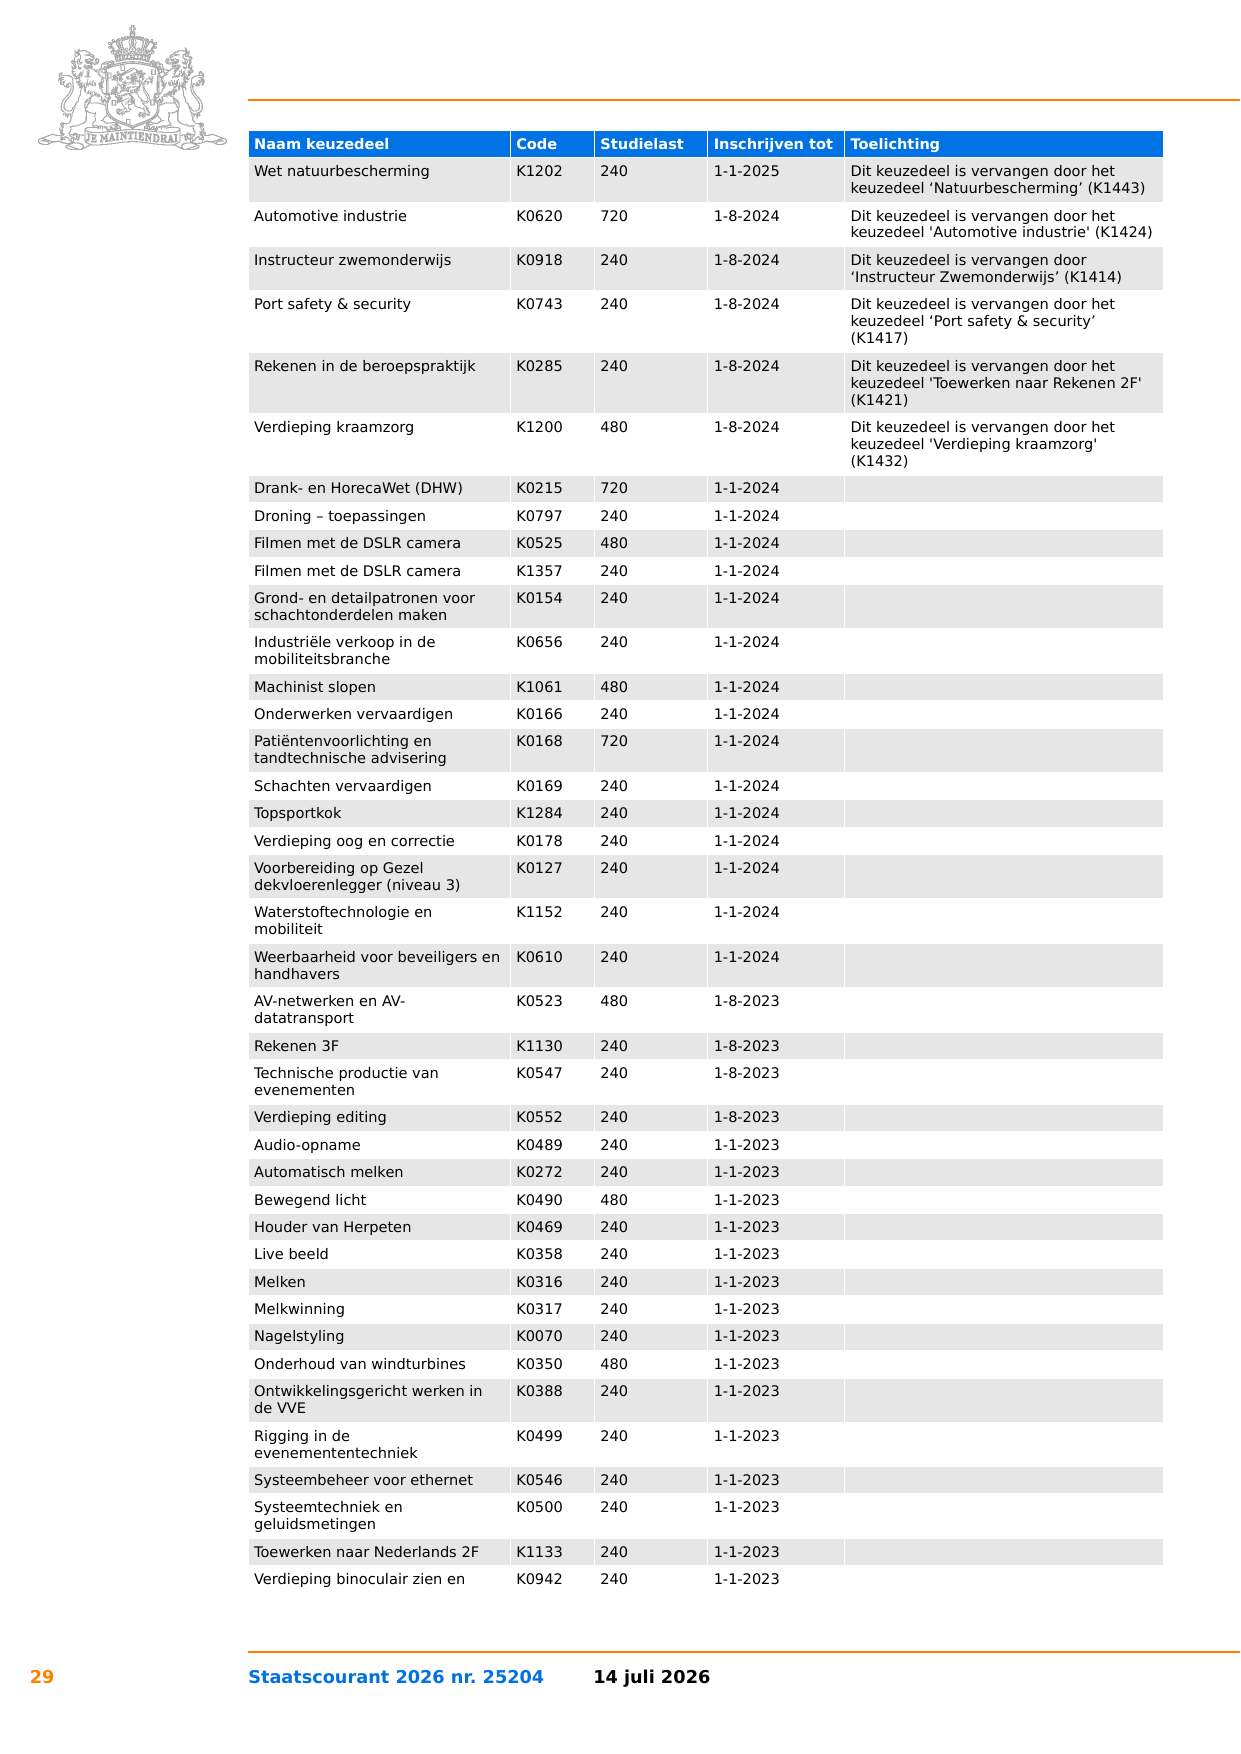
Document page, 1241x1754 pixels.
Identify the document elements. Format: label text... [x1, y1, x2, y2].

table_cell K0499 [511, 1423, 594, 1466]
table_cell Verdieping binoculair zien en [249, 1566, 510, 1593]
table_header Toelichting [845, 131, 1163, 157]
table_cell K0523 [511, 988, 594, 1032]
table_cell [845, 1467, 1163, 1493]
table_cell Melken [249, 1269, 510, 1295]
table_cell [845, 1214, 1163, 1240]
table_cell Machinist slopen [249, 674, 510, 700]
table_cell Droning – toepassingen [249, 503, 510, 529]
table_cell 1-1-2023 [708, 1296, 844, 1323]
table_cell Systeembeheer voor ethernet [249, 1467, 510, 1493]
table_cell K0070 [511, 1324, 594, 1350]
table_cell Grond- en detailpatronen voor schachtonderdelen maken [249, 585, 510, 628]
table_cell K0127 [511, 855, 594, 898]
table_cell K0918 [511, 247, 594, 290]
table_cell [845, 630, 1163, 673]
table_cell K0552 [511, 1105, 594, 1131]
table_cell 1-1-2024 [708, 530, 844, 557]
table_cell K1152 [511, 900, 594, 943]
table_cell [845, 773, 1163, 799]
table_cell Dit keuzedeel is vervangen door het keuzedeel 'Verdieping kraamzorg' (K1432) [845, 414, 1163, 474]
table_cell 1-8-2024 [708, 291, 844, 352]
table_cell Houder van Herpeten [249, 1214, 510, 1240]
table_cell 240 [595, 855, 707, 898]
table_cell [845, 674, 1163, 700]
table_cell Filmen met de DSLR camera [249, 558, 510, 584]
table_cell Rigging in de evenemententechniek [249, 1423, 510, 1466]
table_cell Voorbereiding op Gezel dekvloerenlegger (niveau 3) [249, 855, 510, 898]
table_cell Dit keuzedeel is vervangen door het keuzedeel ‘Port safety & security’ (K1417) [845, 291, 1163, 352]
table_cell 240 [595, 800, 707, 827]
table_cell Drank- en HorecaWet (DHW) [249, 476, 510, 502]
table_header Studielast [595, 131, 707, 157]
table_cell 1-1-2024 [708, 674, 844, 700]
table_cell 1-1-2024 [708, 558, 844, 584]
table_cell [845, 1296, 1163, 1323]
table_cell Live beeld [249, 1241, 510, 1268]
table_cell K0350 [511, 1351, 594, 1377]
table_cell 1-1-2023 [708, 1495, 844, 1538]
table_cell K1357 [511, 558, 594, 584]
table_cell 240 [595, 1324, 707, 1350]
table_cell K0490 [511, 1187, 594, 1213]
table_cell Systeemtechniek en geluidsmetingen [249, 1495, 510, 1538]
table_cell K1133 [511, 1539, 594, 1565]
table_cell 240 [595, 353, 707, 413]
table_cell Audio-opname [249, 1132, 510, 1158]
table_cell K0525 [511, 530, 594, 557]
table_cell 1-1-2023 [708, 1214, 844, 1240]
table_cell [845, 1033, 1163, 1059]
table_cell 240 [595, 291, 707, 352]
table_cell 1-1-2023 [708, 1187, 844, 1213]
table_cell Port safety & security [249, 291, 510, 352]
table_cell K1202 [511, 158, 594, 202]
table_cell 240 [595, 900, 707, 943]
table_cell Onderhoud van windturbines [249, 1351, 510, 1377]
table_cell 240 [595, 247, 707, 290]
table_cell K1061 [511, 674, 594, 700]
table_cell [845, 1566, 1163, 1593]
table_cell 1-1-2024 [708, 630, 844, 673]
table_cell Filmen met de DSLR camera [249, 530, 510, 557]
table_header Naam keuzedeel [249, 131, 510, 157]
table_cell 1-1-2023 [708, 1324, 844, 1350]
table_cell 240 [595, 828, 707, 854]
table_cell K0610 [511, 944, 594, 987]
table_cell K0489 [511, 1132, 594, 1158]
table_cell 720 [595, 729, 707, 772]
table_cell K0285 [511, 353, 594, 413]
table_cell 1-8-2023 [708, 1105, 844, 1131]
table_cell Dit keuzedeel is vervangen door ‘Instructeur Zwemonderwijs’ (K1414) [845, 247, 1163, 290]
table_cell 1-8-2023 [708, 1033, 844, 1059]
table_cell Nagelstyling [249, 1324, 510, 1350]
table_cell Rekenen 3F [249, 1033, 510, 1059]
table_cell 480 [595, 988, 707, 1032]
table_cell Patiëntenvoorlichting en tandtechnische advisering [249, 729, 510, 772]
table_cell K0272 [511, 1159, 594, 1186]
table_cell [845, 530, 1163, 557]
table_cell 1-8-2024 [708, 414, 844, 474]
table_cell 480 [595, 530, 707, 557]
table_cell [845, 1379, 1163, 1422]
table_cell 240 [595, 701, 707, 728]
table_cell 240 [595, 1379, 707, 1422]
table_cell 1-8-2024 [708, 353, 844, 413]
table_cell Bewegend licht [249, 1187, 510, 1213]
table_cell [845, 585, 1163, 628]
table_cell [845, 1241, 1163, 1268]
table_cell Verdieping editing [249, 1105, 510, 1131]
table_cell 240 [595, 1423, 707, 1466]
table_cell 1-1-2023 [708, 1159, 844, 1186]
table_cell K0358 [511, 1241, 594, 1268]
table_cell 240 [595, 503, 707, 529]
table_cell Verdieping kraamzorg [249, 414, 510, 474]
table_cell [845, 1159, 1163, 1186]
table_cell 1-1-2024 [708, 729, 844, 772]
table_cell 480 [595, 1351, 707, 1377]
table_cell 240 [595, 1159, 707, 1186]
table_cell 240 [595, 1539, 707, 1565]
table_cell [845, 1132, 1163, 1158]
table_cell Technische productie van evenementen [249, 1060, 510, 1103]
table_cell [845, 1539, 1163, 1565]
table_cell Rekenen in de beroepspraktijk [249, 353, 510, 413]
table_cell 240 [595, 1467, 707, 1493]
table_cell AV-netwerken en AV-datatransport [249, 988, 510, 1032]
table_cell 1-1-2024 [708, 800, 844, 827]
picture [38, 25, 227, 150]
table_cell 1-8-2024 [708, 247, 844, 290]
table_cell 240 [595, 630, 707, 673]
table_cell Onderwerken vervaardigen [249, 701, 510, 728]
table_cell Schachten vervaardigen [249, 773, 510, 799]
table_cell [845, 1105, 1163, 1131]
table_cell 1-1-2024 [708, 944, 844, 987]
table_cell [845, 1060, 1163, 1103]
table_cell 240 [595, 1495, 707, 1538]
table_cell Weerbaarheid voor beveiligers en handhavers [249, 944, 510, 987]
table_cell K0743 [511, 291, 594, 352]
table_cell 240 [595, 1269, 707, 1295]
table_cell 240 [595, 1060, 707, 1103]
table_cell 1-1-2023 [708, 1566, 844, 1593]
table_cell [845, 1495, 1163, 1538]
table_cell 240 [595, 585, 707, 628]
table_cell [845, 855, 1163, 898]
table_cell 1-1-2024 [708, 701, 844, 728]
table_cell K1130 [511, 1033, 594, 1059]
table_cell [845, 828, 1163, 854]
table_cell [845, 800, 1163, 827]
table_cell K0388 [511, 1379, 594, 1422]
table_cell K0500 [511, 1495, 594, 1538]
table_cell [845, 729, 1163, 772]
table_cell 240 [595, 1566, 707, 1593]
table_header Inschrijven tot [708, 131, 844, 157]
table_cell K0797 [511, 503, 594, 529]
table_cell Verdieping oog en correctie [249, 828, 510, 854]
table_cell 240 [595, 1033, 707, 1059]
table_cell K0547 [511, 1060, 594, 1103]
table_cell K0169 [511, 773, 594, 799]
table_cell [845, 503, 1163, 529]
table_cell Topsportkok [249, 800, 510, 827]
table_cell 1-1-2023 [708, 1351, 844, 1377]
table_cell [845, 476, 1163, 502]
table_cell [845, 1423, 1163, 1466]
table_cell K0166 [511, 701, 594, 728]
table_cell 480 [595, 414, 707, 474]
table_cell Dit keuzedeel is vervangen door het keuzedeel ‘Natuurbescherming’ (K1443) [845, 158, 1163, 202]
table_cell 240 [595, 1214, 707, 1240]
table_cell 1-8-2023 [708, 1060, 844, 1103]
table_cell 1-1-2024 [708, 773, 844, 799]
table_cell K0546 [511, 1467, 594, 1493]
table_cell Industriële verkoop in de mobiliteitsbranche [249, 630, 510, 673]
table_cell 1-8-2024 [708, 203, 844, 246]
table_cell Dit keuzedeel is vervangen door het keuzedeel 'Toewerken naar Rekenen 2F' (K1421) [845, 353, 1163, 413]
table_cell 240 [595, 558, 707, 584]
table_cell [845, 701, 1163, 728]
table_cell 720 [595, 476, 707, 502]
table_cell K1284 [511, 800, 594, 827]
table_cell K0317 [511, 1296, 594, 1323]
table_cell [845, 1324, 1163, 1350]
table_cell 240 [595, 944, 707, 987]
table_cell Automotive industrie [249, 203, 510, 246]
table_cell [845, 1187, 1163, 1213]
table_cell Toewerken naar Nederlands 2F [249, 1539, 510, 1565]
table_cell [845, 558, 1163, 584]
table_cell 480 [595, 1187, 707, 1213]
table_cell 240 [595, 1132, 707, 1158]
table_cell K0316 [511, 1269, 594, 1295]
table_cell 1-1-2023 [708, 1423, 844, 1466]
table_cell 1-1-2024 [708, 476, 844, 502]
table_cell Waterstoftechnologie en mobiliteit [249, 900, 510, 943]
table_cell 1-1-2023 [708, 1539, 844, 1565]
table_cell 1-1-2023 [708, 1379, 844, 1422]
table_cell 1-1-2024 [708, 855, 844, 898]
table_cell 240 [595, 1296, 707, 1323]
table_cell Wet natuurbescherming [249, 158, 510, 202]
table_cell K1200 [511, 414, 594, 474]
table_cell Ontwikkelingsgericht werken in de VVE [249, 1379, 510, 1422]
table_cell 1-8-2023 [708, 988, 844, 1032]
table_cell Melkwinning [249, 1296, 510, 1323]
table_cell K0168 [511, 729, 594, 772]
table_cell 240 [595, 1241, 707, 1268]
table_header Code [511, 131, 594, 157]
table_cell 1-1-2023 [708, 1269, 844, 1295]
table_cell 480 [595, 674, 707, 700]
table_cell K0469 [511, 1214, 594, 1240]
table_cell 1-1-2024 [708, 503, 844, 529]
table_cell [845, 1269, 1163, 1295]
table_cell Dit keuzedeel is vervangen door het keuzedeel 'Automotive industrie' (K1424) [845, 203, 1163, 246]
table_cell 1-1-2024 [708, 585, 844, 628]
table_cell 1-1-2023 [708, 1132, 844, 1158]
table_cell K0942 [511, 1566, 594, 1593]
table_cell [845, 1351, 1163, 1377]
table_cell 240 [595, 773, 707, 799]
table_cell 720 [595, 203, 707, 246]
table_cell K0178 [511, 828, 594, 854]
table_cell Automatisch melken [249, 1159, 510, 1186]
table_cell 1-1-2025 [708, 158, 844, 202]
table_cell [845, 944, 1163, 987]
table_cell Instructeur zwemonderwijs [249, 247, 510, 290]
table_cell 1-1-2024 [708, 900, 844, 943]
table_cell K0620 [511, 203, 594, 246]
table_cell 1-1-2023 [708, 1467, 844, 1493]
table_cell 1-1-2023 [708, 1241, 844, 1268]
table_cell 1-1-2024 [708, 828, 844, 854]
table_cell [845, 988, 1163, 1032]
table_cell K0215 [511, 476, 594, 502]
table_cell [845, 900, 1163, 943]
table_cell K0154 [511, 585, 594, 628]
table_cell 240 [595, 158, 707, 202]
table_cell K0656 [511, 630, 594, 673]
table_cell 240 [595, 1105, 707, 1131]
